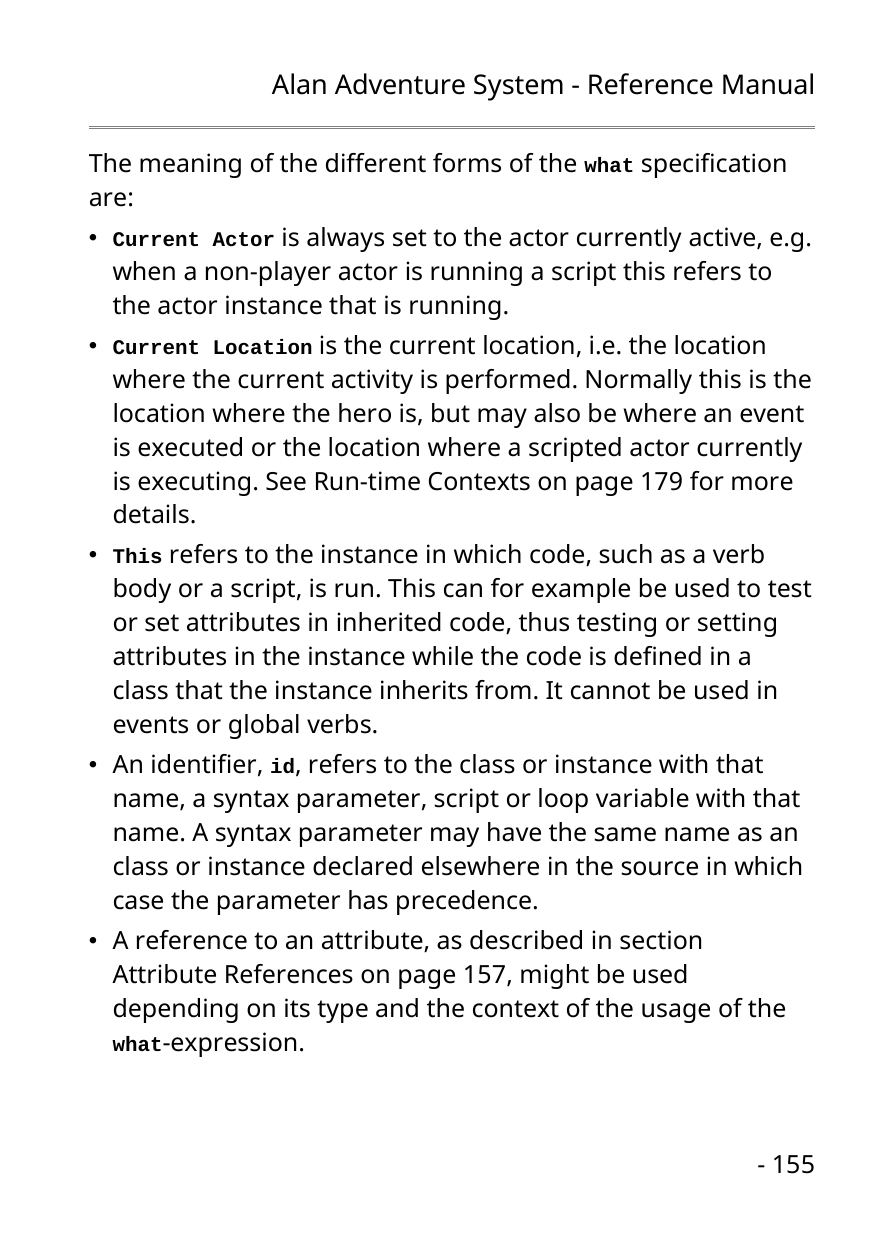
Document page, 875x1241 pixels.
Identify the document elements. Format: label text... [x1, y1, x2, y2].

list Current Location is the current location, i.e. the location where the cur­rent activity is performed. Normally this is the location where the hero is, but may also be where an event is executed or the location where a scripted actor currently is executing. See Run-time Contexts on page 142 for more details. [88, 328, 815, 531]
list This refers to the instance in which code, such as a verb body or a script, is run. This can for example be used to test or set attributes in inherited code, thus testing or setting attributes in the instance while the code is defined in a class that the instance inherits from. It cannot be used in events or global verbs. [88, 537, 815, 741]
list Current Actor is always set to the actor currently active, e.g. when a non-player actor is running a script this refers to the actor instance that is running. [88, 220, 815, 322]
list A reference to an attribute, as described in section Attribute References on page 123, might be used depending on its type and the context of the usage of the what-expression. [88, 923, 815, 1059]
list An identifier, id, refers to the class or instance with that name, a syntax parameter, script or loop variable with that name. A syntax parameter may have the same name as an class or instance declared elsewhere in the source in which case the parameter has precedence. [88, 747, 815, 917]
text The meaning of the different forms of the what specification are: [88, 146, 815, 213]
